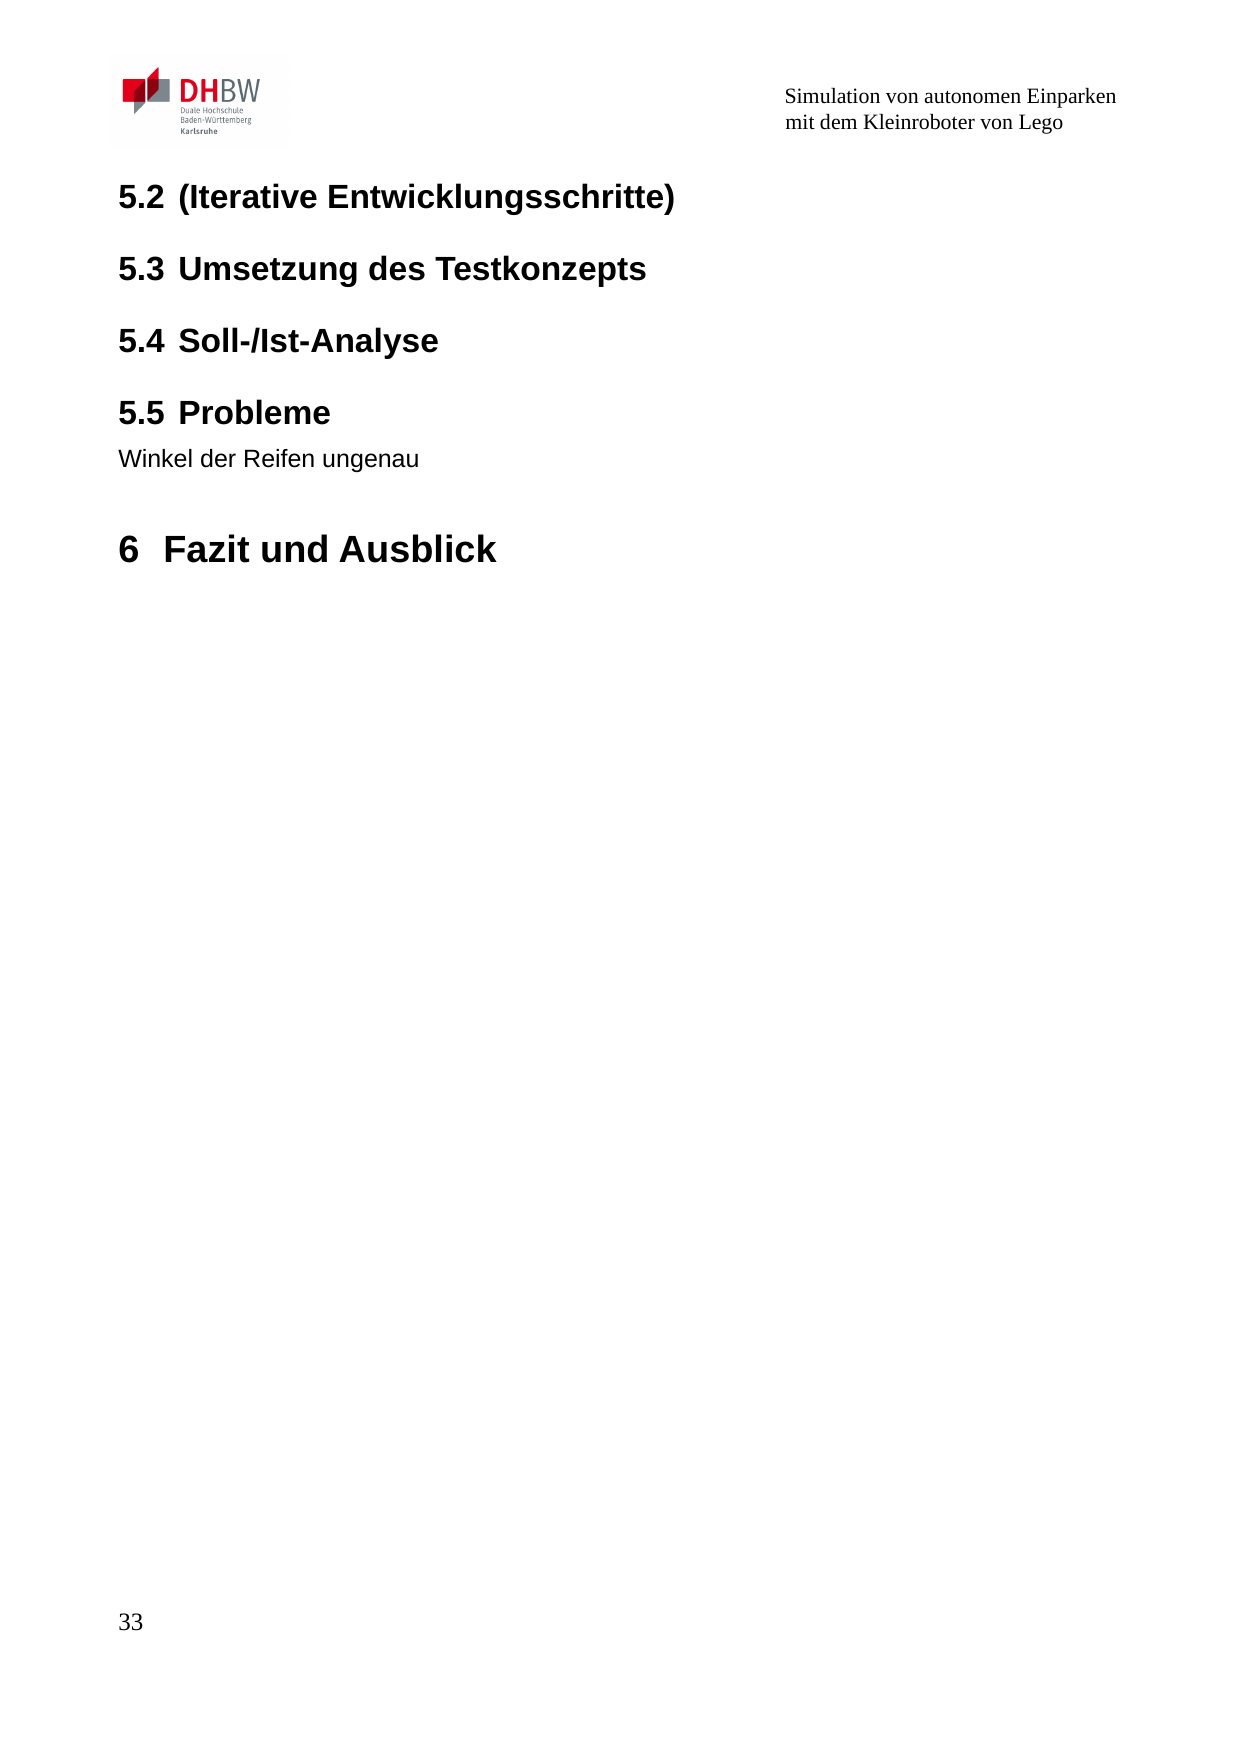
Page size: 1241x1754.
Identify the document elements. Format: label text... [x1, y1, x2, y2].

subtitle Soll-/Ist-Analyse [118, 321, 1122, 360]
subtitle Umsetzung des Testkonzepts [118, 249, 1122, 288]
subtitle Fazit und Ausblick [118, 527, 1122, 571]
text Winkel der Reifen ungenau [118, 444, 1122, 473]
subtitle (Iterative Entwicklungsschritte) [118, 177, 1122, 216]
picture [108, 54, 291, 148]
subtitle Probleme [118, 393, 1122, 432]
